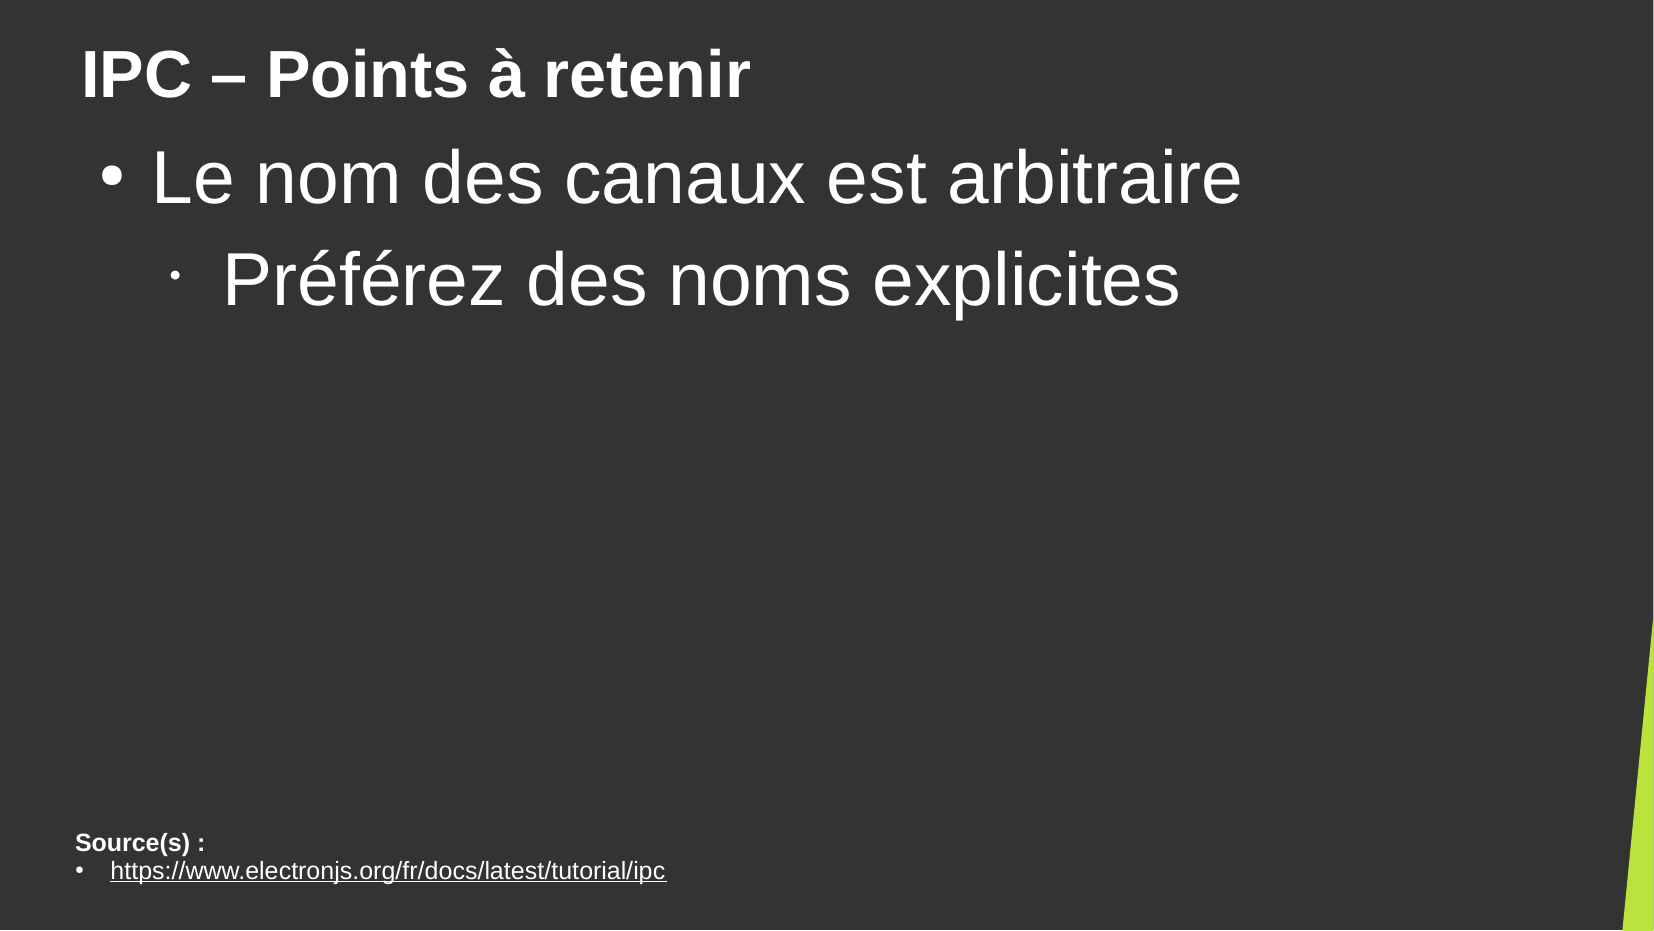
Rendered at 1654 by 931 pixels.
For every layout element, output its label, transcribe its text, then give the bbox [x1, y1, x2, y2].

text_box [1622, 609, 1654, 931]
text_box Source(s) : https://www.electronjs.org/fr/docs/latest/tutorial/ipc [60, 821, 1546, 931]
title IPC – Points à retenir [81, 37, 1570, 112]
list Le nom des canaux est arbitraire Préférez des noms explicites [80, 135, 1619, 721]
